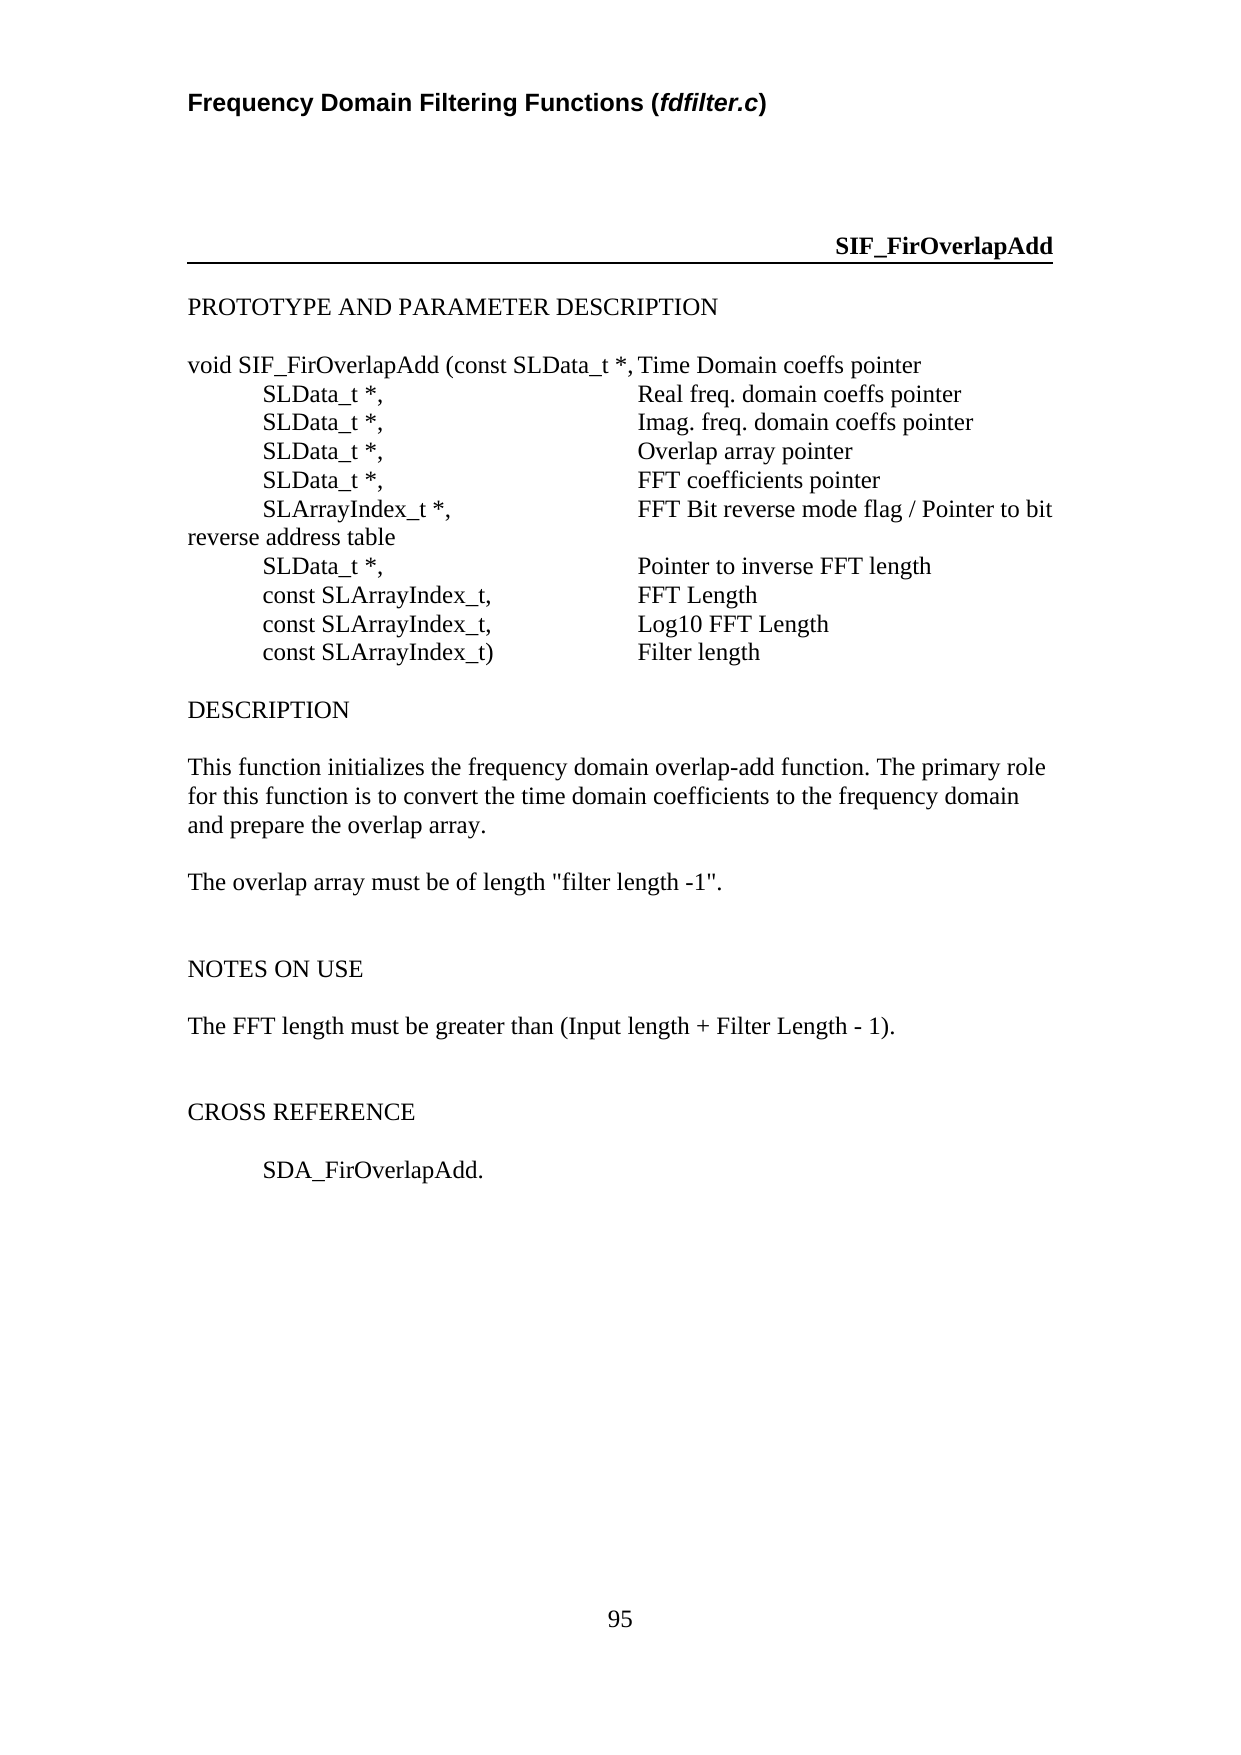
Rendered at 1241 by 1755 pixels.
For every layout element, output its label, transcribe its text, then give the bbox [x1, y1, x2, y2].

text void SIF_FirOverlapAdd (const SLData_t *, Time Domain coeffs pointer [187, 350, 1053, 379]
text const SLArrayIndex_t) Filter length [187, 637, 1053, 666]
text const SLArrayIndex_t, Log10 FFT Length [187, 609, 1053, 637]
text The FFT length must be greater than (Input length + Filter Length - 1). [187, 1011, 1053, 1040]
text DESCRIPTION [187, 695, 1053, 724]
text SLData_t *, Imag. freq. domain coeffs pointer [187, 407, 1053, 436]
text SLData_t *, Real freq. domain coeffs pointer [187, 379, 1053, 407]
text SLData_t *, Pointer to inverse FFT length [187, 551, 1053, 580]
text This function initializes the frequency domain overlap-add function. The primary role for this function is to convert the time domain coefficients to the frequency domain and prepare the overlap array. [187, 752, 1053, 839]
text SDA_FirOverlapAdd. [187, 1155, 1053, 1184]
text SLArrayIndex_t *, FFT Bit reverse mode flag / Pointer to bit reverse address table [187, 494, 1053, 551]
text PROTOTYPE AND PARAMETER DESCRIPTION [187, 292, 1053, 321]
subtitle SIF_FirOverlapAdd [187, 231, 1053, 262]
text SLData_t *, FFT coefficients pointer [187, 465, 1053, 494]
text The overlap array must be of length "filter length -1". [187, 867, 1053, 896]
text NOTES ON USE [187, 954, 1053, 982]
text CROSS REFERENCE [187, 1097, 1053, 1126]
text SLData_t *, Overlap array pointer [187, 436, 1053, 465]
text const SLArrayIndex_t, FFT Length [187, 580, 1053, 609]
subtitle Frequency Domain Filtering Functions (fdfilter.c) [187, 87, 1053, 116]
